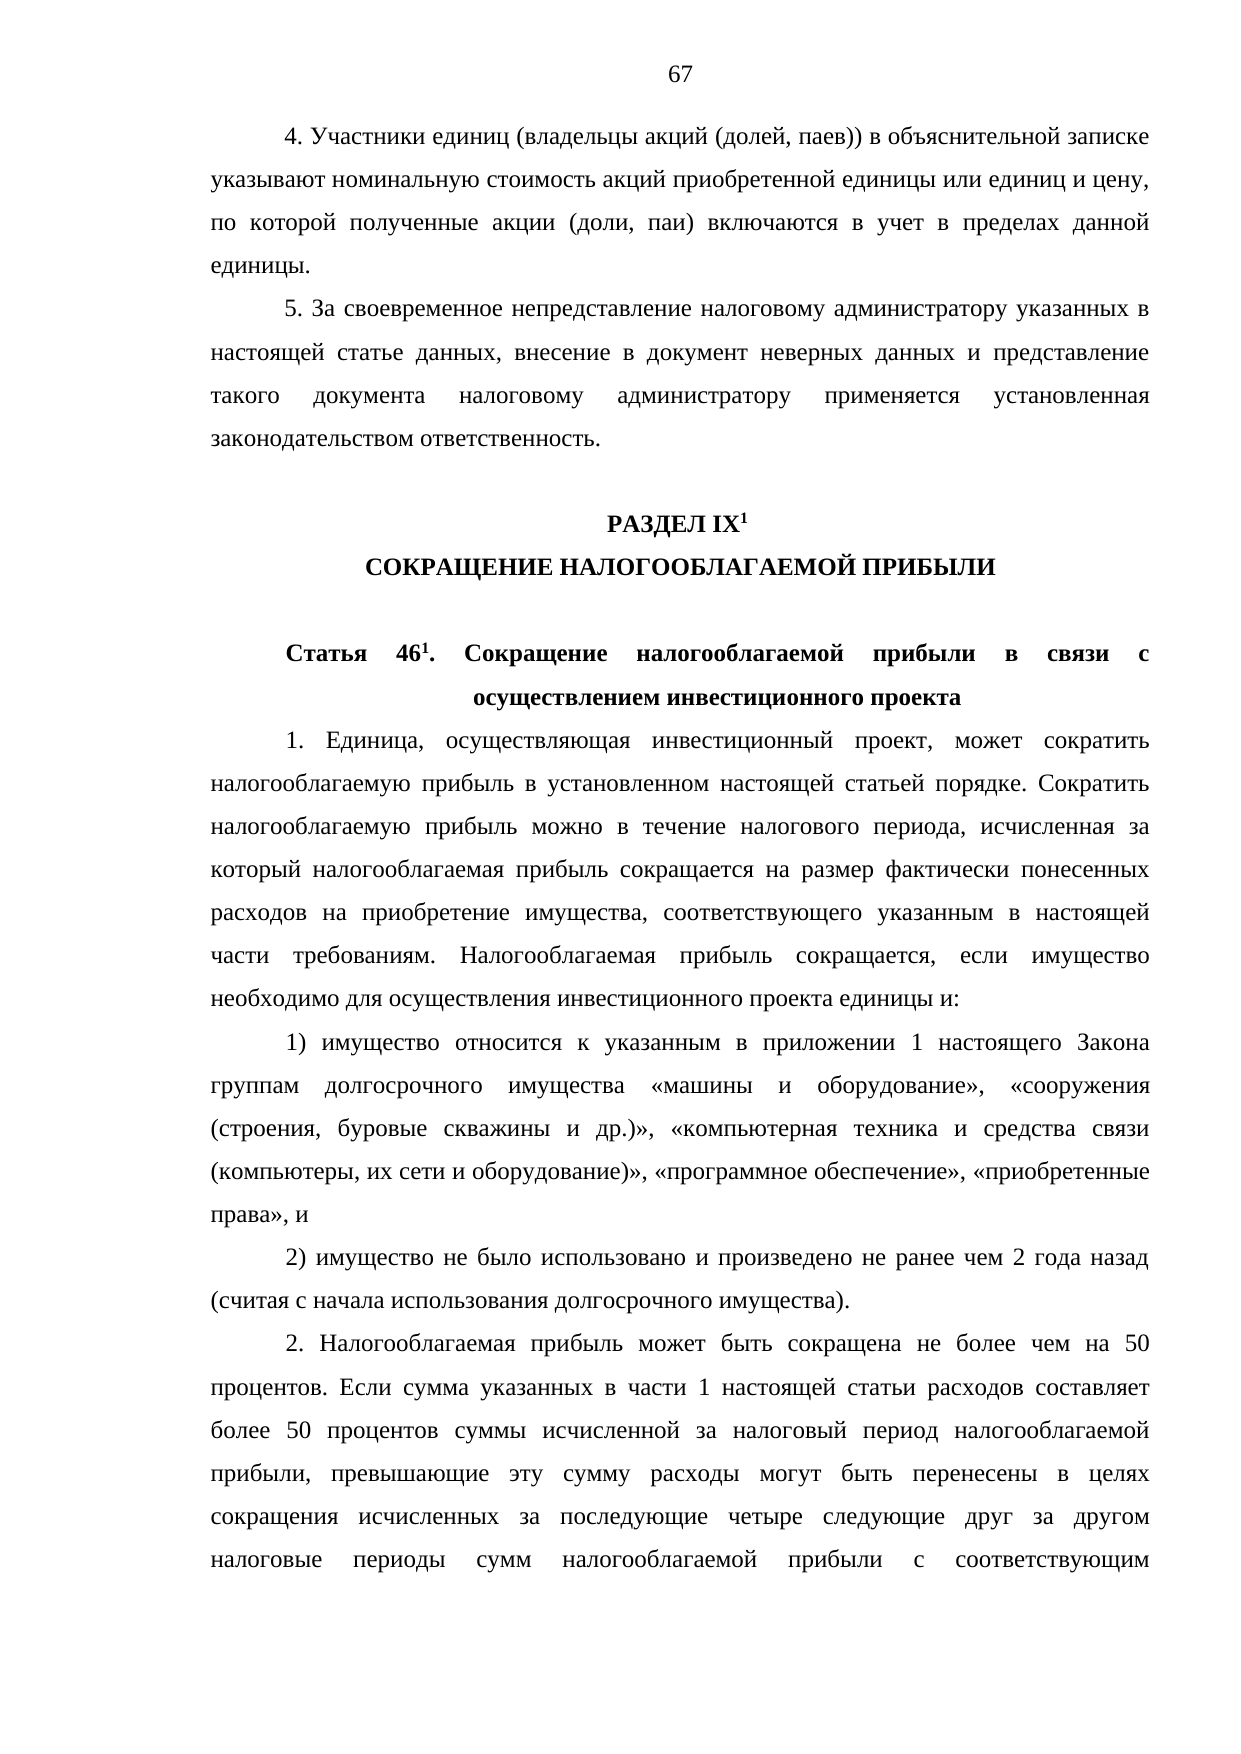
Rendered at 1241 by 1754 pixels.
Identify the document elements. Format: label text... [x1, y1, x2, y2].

text РАЗДЕЛ IХ1 [210, 509, 1150, 538]
text 4. Участники единиц (владельцы акций (долей, паев)) в объяснительной записке указывают номинальную стоимость акций приобретенной единицы или единиц и цену, по которой полученные акции (доли, паи) включаются в учет в пределах данной единицы. [210, 121, 1150, 279]
text 5. За своевременное непредставление налоговому администратору указанных в настоящей статье данных, внесение в документ неверных данных и представление такого документа налоговому администратору применяется установленная законодательством ответственность. [210, 293, 1150, 452]
text 2. Налогооблагаемая прибыль может быть сокращена не более чем на 50 процентов. Если сумма указанных в части 1 настоящей статьи расходов составляет более 50 процентов суммы исчисленной за налоговый период налогооблагаемой прибыли, превышающие эту сумму расходы могут быть перенесены в целях сокращения исчисленных за последующие четыре следующие друг за другом налоговые периоды сумм налогооблагаемой прибыли с соответствующим [210, 1328, 1150, 1573]
text Статья 461. Сокращение налогооблагаемой прибыли в связи с осуществлением инвестиционного проекта [285, 638, 1150, 710]
text 1) имущество относится к указанным в приложении 1 настоящего Закона группам долгосрочного имущества «машины и оборудование», «сооружения (строения, буровые скважины и др.)», «компьютерная техника и средства связи (компьютеры, их сети и оборудование)», «программное обеспечение», «приобретенные права», и [210, 1027, 1150, 1228]
text СОКРАЩЕНИЕ НАЛОГООБЛАГАЕМОЙ ПРИБЫЛИ [210, 552, 1150, 581]
text 2) имущество не было использовано и произведено не ранее чем 2 года назад (считая с начала использования долгосрочного имущества). [210, 1242, 1150, 1314]
text 1. Единица, осуществляющая инвестиционный проект, может сократить налогооблагаемую прибыль в установленном настоящей статьей порядке. Сократить налогооблагаемую прибыль можно в течение налогового периода, исчисленная за который налогооблагаемая прибыль сокращается на размер фактически понесенных расходов на приобретение имущества, соответствующего указанным в настоящей части требованиям. Налогооблагаемая прибыль сокращается, если имущество необходимо для осуществления инвестиционного проекта единицы и: [210, 725, 1150, 1012]
